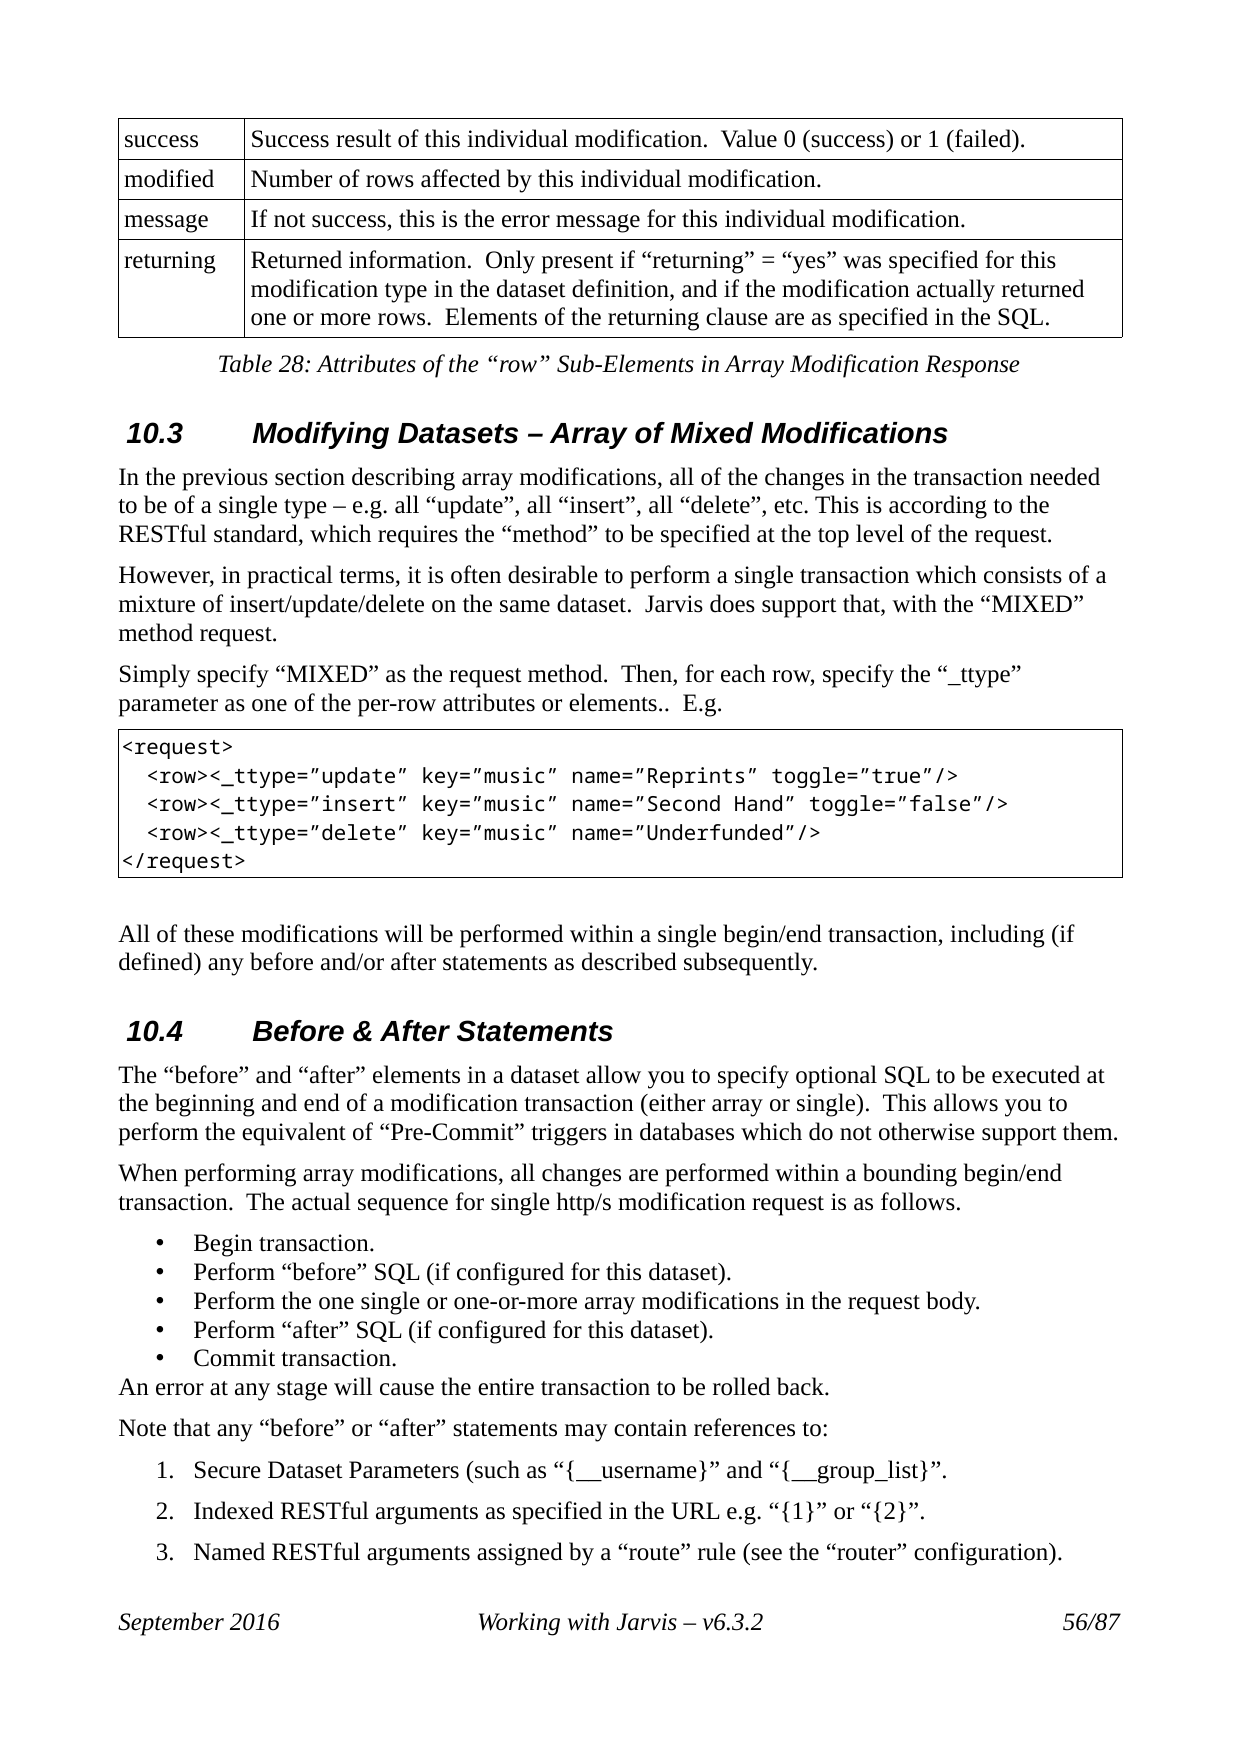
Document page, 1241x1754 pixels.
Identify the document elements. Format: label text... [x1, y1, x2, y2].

table_cell message [119, 200, 244, 239]
table_cell modified [119, 160, 244, 199]
subtitle Modifying Datasets – Array of Mixed Modifications [118, 416, 1122, 449]
table_cell Number of rows affected by this individual modification. [245, 160, 1122, 199]
text However, in practical terms, it is often desirable to perform a single transaction which consists of a mixture of insert/update/delete on the same dataset. Jarvis does support that, with the “MIXED” method request. [118, 561, 1122, 647]
table_cell success [119, 119, 244, 158]
table_cell Returned information. Only present if “returning” = “yes” was specified for this modification type in the dataset definition, and if the modification actually returned one or more rows. Elements of the returning clause are as specified in the SQL. [245, 240, 1122, 337]
text Table 28: Attributes of the “row” Sub-Elements in Array Modification Response [118, 349, 1122, 378]
list Secure Dataset Parameters (such as “{__username}” and “{__group_list}”. [156, 1455, 1122, 1483]
table_cell Success result of this individual modification. Value 0 (success) or 1 (failed). [245, 119, 1122, 158]
text <request> [119, 730, 1122, 758]
list Perform “after” SQL (if configured for this dataset). [156, 1315, 1122, 1343]
list Indexed RESTful arguments as specified in the URL e.g. “{1}” or “{2}”. [156, 1496, 1122, 1525]
table_cell returning [119, 240, 244, 337]
text <row><_ttype=”insert” key=”music” name=”Second Hand” toggle=”false”/> [119, 786, 1122, 814]
list Perform “before” SQL (if configured for this dataset). [156, 1257, 1122, 1286]
table_cell If not success, this is the error message for this individual modification. [245, 200, 1122, 239]
text <row><_ttype=”update” key=”music” name=”Reprints” toggle=”true”/> [119, 758, 1122, 786]
text An error at any stage will cause the entire transaction to be rolled back. [118, 1372, 1122, 1401]
text When performing array modifications, all changes are performed within a bounding begin/end transaction. The actual sequence for single http/s modification request is as follows. [118, 1158, 1122, 1216]
text The “before” and “after” elements in a dataset allow you to specify optional SQL to be executed at the beginning and end of a modification transaction (either array or single). This allows you to perform the equivalent of “Pre-Commit” triggers in databases which do not otherwise support them. [118, 1060, 1122, 1146]
text </request> [119, 843, 1122, 877]
subtitle Before & After Statements [118, 1014, 1122, 1047]
text <row><_ttype=”delete” key=”music” name=”Underfunded”/> [119, 814, 1122, 843]
list Commit transaction. [156, 1343, 1122, 1372]
text Simply specify “MIXED” as the request method. Then, for each row, specify the “_ttype” parameter as one of the per-row attributes or elements.. E.g. [118, 659, 1122, 717]
list Perform the one single or one-or-more array modifications in the request body. [156, 1286, 1122, 1315]
text Note that any “before” or “after” statements may contain references to: [118, 1413, 1122, 1442]
text All of these modifications will be performed within a single begin/end transaction, including (if defined) any before and/or after statements as described subsequently. [118, 919, 1122, 976]
list Begin transaction. [156, 1228, 1122, 1257]
list Named RESTful arguments assigned by a “route” rule (see the “router” configuration). [156, 1537, 1122, 1566]
text In the previous section describing array modifications, all of the changes in the transaction needed to be of a single type – e.g. all “update”, all “insert”, all “delete”, etc. This is according to the RESTful standard, which requires the “method” to be specified at the top level of the request. [118, 462, 1122, 548]
